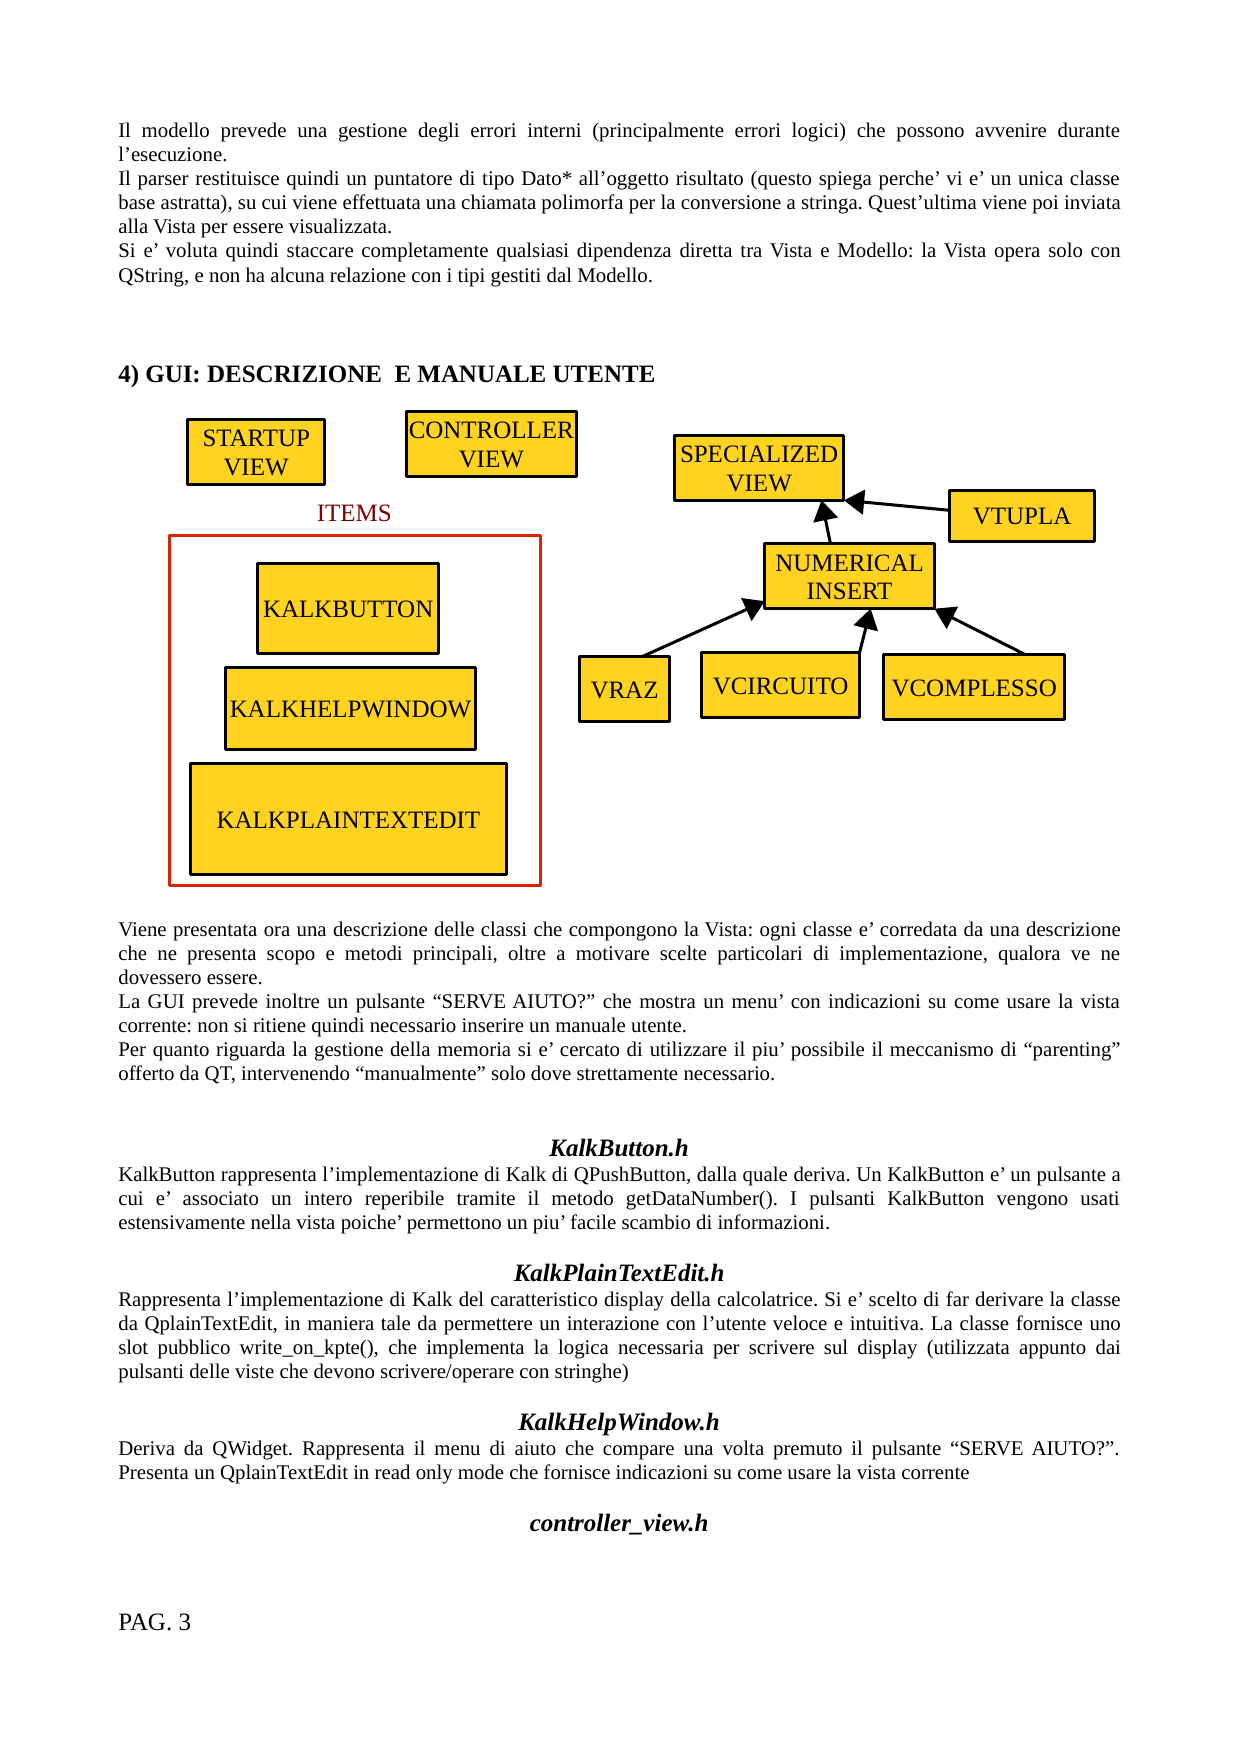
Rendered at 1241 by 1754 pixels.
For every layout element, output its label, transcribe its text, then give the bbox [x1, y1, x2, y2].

text Si e’ voluta quindi staccare completamente qualsiasi dipendenza diretta tra Vista e Modello: la Vista opera solo con QString, e non ha alcuna relazione con i tipi gestiti dal Modello. [118, 238, 1122, 287]
text La GUI prevede inoltre un pulsante “SERVE AIUTO?” che mostra un menu’ con indicazioni su come usare la vista corrente: non si ritiene quindi necessario inserire un manuale utente. [118, 989, 1122, 1037]
text 4) GUI: DESCRIZIONE E MANUALE UTENTE [118, 359, 1122, 387]
text KalkPlainTextEdit.h [118, 1258, 1122, 1287]
text Rappresenta l’implementazione di Kalk del caratteristico display della calcolatrice. Si e’ scelto di far derivare la classe da QplainTextEdit, in maniera tale da permettere un interazione con l’utente veloce e intuitiva. La classe fornisce uno slot pubblico write_on_kpte(), che implementa la logica necessaria per scrivere sul display (utilizzata appunto dai pulsanti delle viste che devono scrivere/operare con stringhe) [118, 1287, 1122, 1383]
text controller_view.h [118, 1508, 1122, 1537]
text Per quanto riguarda la gestione della memoria si e’ cercato di utilizzare il piu’ possibile il meccanismo di “parenting” offerto da QT, intervenendo “manualmente” solo dove strettamente necessario. [118, 1037, 1122, 1085]
text Viene presentata ora una descrizione delle classi che compongono la Vista: ogni classe e’ corredata da una descrizione che ne presenta scopo e metodi principali, oltre a motivare scelte particolari di implementazione, qualora ve ne dovessero essere. [118, 917, 1122, 989]
text Deriva da QWidget. Rappresenta il menu di aiuto che compare una volta premuto il pulsante “SERVE AIUTO?”. Presenta un QplainTextEdit in read only mode che fornisce indicazioni su come usare la vista corrente [118, 1436, 1122, 1484]
text KalkHelpWindow.h [118, 1407, 1122, 1436]
text KalkButton rappresenta l’implementazione di Kalk di QPushButton, dalla quale deriva. Un KalkButton e’ un pulsante a cui e’ associato un intero reperibile tramite il metodo getDataNumber(). I pulsanti KalkButton vengono usati estensivamente nella vista poiche’ permettono un piu’ facile scambio di informazioni. [118, 1162, 1122, 1234]
text Il modello prevede una gestione degli errori interni (principalmente errori logici) che possono avvenire durante l’esecuzione. [118, 118, 1122, 166]
text Il parser restituisce quindi un puntatore di tipo Dato* all’oggetto risultato (questo spiega perche’ vi e’ un unica classe base astratta), su cui viene effettuata una chiamata polimorfa per la conversione a stringa. Quest’ultima viene poi inviata alla Vista per essere visualizzata. [118, 166, 1122, 238]
text KalkButton.h [118, 1133, 1122, 1162]
